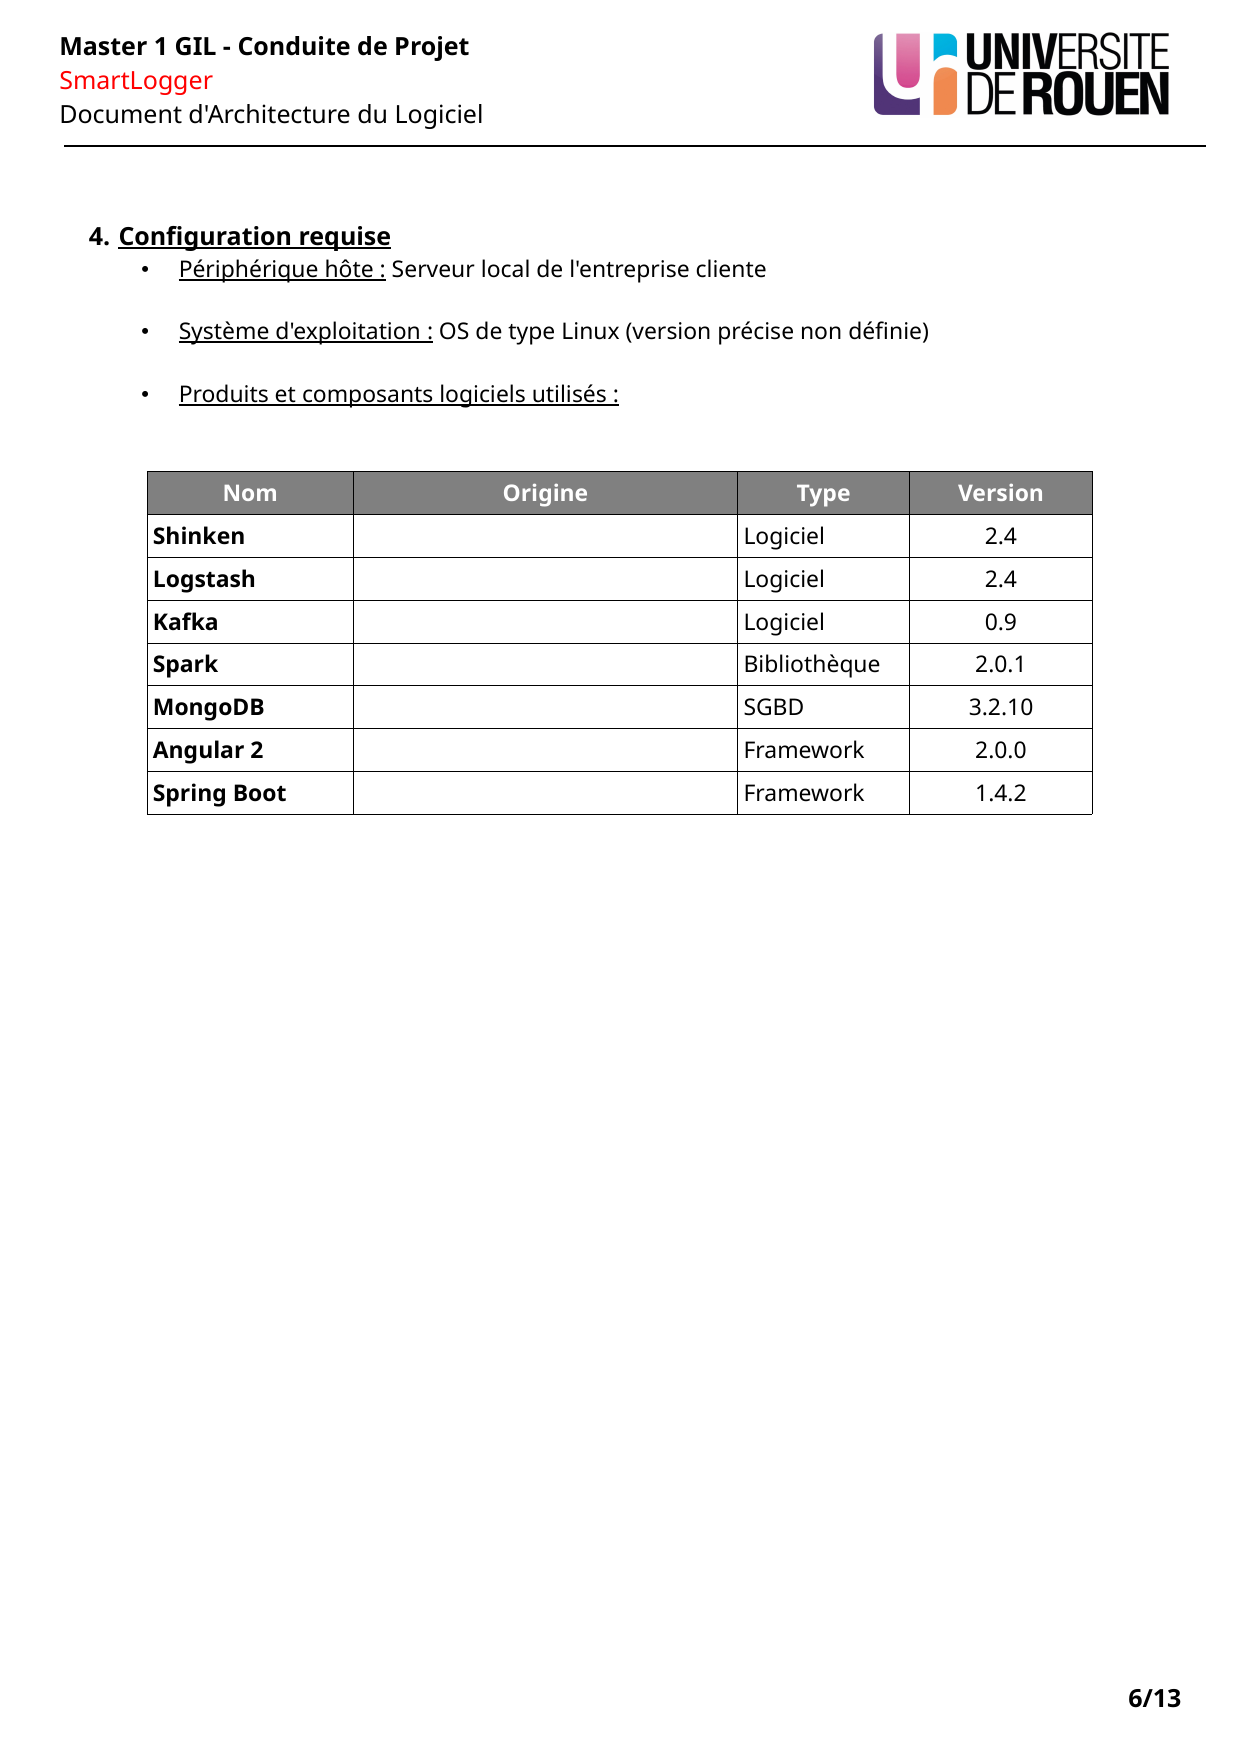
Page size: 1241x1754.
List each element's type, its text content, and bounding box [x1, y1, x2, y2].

table_cell Logstash [148, 558, 353, 600]
table_cell Shinken [148, 515, 353, 557]
list Produits et composants logiciels utilisés : [141, 377, 1181, 409]
list Périphérique hôte : Serveur local de l'entreprise cliente [141, 252, 1181, 284]
table_cell MongoDB [148, 686, 353, 728]
subtitle Configuration requise [89, 218, 1181, 252]
table_cell Framework [738, 729, 909, 771]
table_cell 1.4.2 [910, 772, 1092, 814]
table_cell [354, 729, 737, 771]
table_header Nom [148, 472, 353, 514]
list Système d'exploitation : OS de type Linux (version précise non définie) [141, 315, 1181, 346]
table_cell Kafka [148, 601, 353, 642]
table_cell 2.4 [910, 515, 1092, 557]
table_cell Logiciel [738, 601, 909, 642]
table_cell Angular 2 [148, 729, 353, 771]
table_cell 3.2.10 [910, 686, 1092, 728]
table_cell Logiciel [738, 515, 909, 557]
table_header Type [738, 472, 909, 514]
table_cell 2.4 [910, 558, 1092, 600]
table_cell SGBD [738, 686, 909, 728]
table_cell Framework [738, 772, 909, 814]
table_cell [354, 686, 737, 728]
table_header Version [910, 472, 1092, 514]
table_cell [354, 601, 737, 642]
table_cell [354, 558, 737, 600]
table_cell 0.9 [910, 601, 1092, 642]
table_cell Spark [148, 644, 353, 685]
table_cell [354, 772, 737, 814]
table_header Origine [354, 472, 737, 514]
table_cell [354, 644, 737, 685]
table_cell [354, 515, 737, 557]
table_cell 2.0.1 [910, 644, 1092, 685]
table_cell Bibliothèque [738, 644, 909, 685]
table_cell 2.0.0 [910, 729, 1092, 771]
table_cell Spring Boot [148, 772, 353, 814]
picture [872, 32, 1170, 118]
table_cell Logiciel [738, 558, 909, 600]
